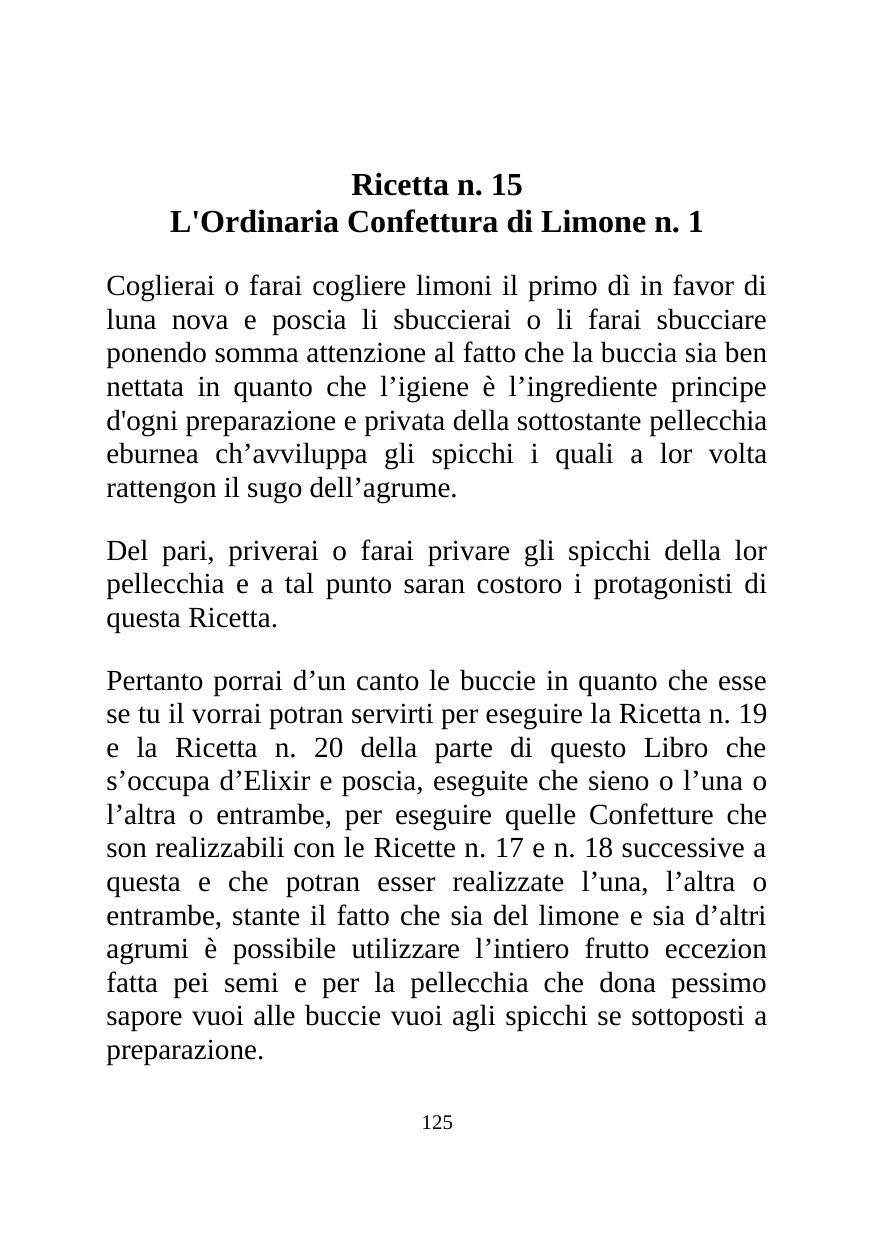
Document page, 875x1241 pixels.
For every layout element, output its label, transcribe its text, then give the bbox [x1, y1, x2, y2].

subtitle Ricetta n. 15 L'Ordinaria Confettura di Limone n. 1 [106, 165, 768, 239]
text Coglierai o farai cogliere limoni il primo dì in favor di luna nova e poscia li sbuccierai o li farai sbucciare ponendo somma attenzione al fatto che la buccia sia ben nettata in quanto che l’igiene è l’ingrediente principe d'ogni preparazione e privata della sottostante pellecchia eburnea ch’avviluppa gli spicchi i quali a lor volta rattengon il sugo dell’agrume. [106, 268, 768, 503]
text Pertanto porrai d’un canto le buccie in quanto che esse se tu il vorrai potran servirti per eseguire la Ricetta n. 19 e la Ricetta n. 20 della parte di questo Libro che s’occupa d’Elixir e poscia, eseguite che sieno o l’una o l’altra o entrambe, per eseguire quelle Confetture che son realizzabili con le Ricette n. 17 e n. 18 successive a questa e che potran esser realizzate l’una, l’altra o entrambe, stante il fatto che sia del limone e sia d’altri agrumi è possibile utilizzare l’intiero frutto eccezion fatta pei semi e per la pellecchia che dona pessimo sapore vuoi alle buccie vuoi agli spicchi se sottoposti a preparazione. [106, 663, 768, 1065]
text Del pari, priverai o farai privare gli spicchi della lor pellecchia e a tal punto saran costoro i protagonisti di questa Ricetta. [106, 533, 768, 633]
